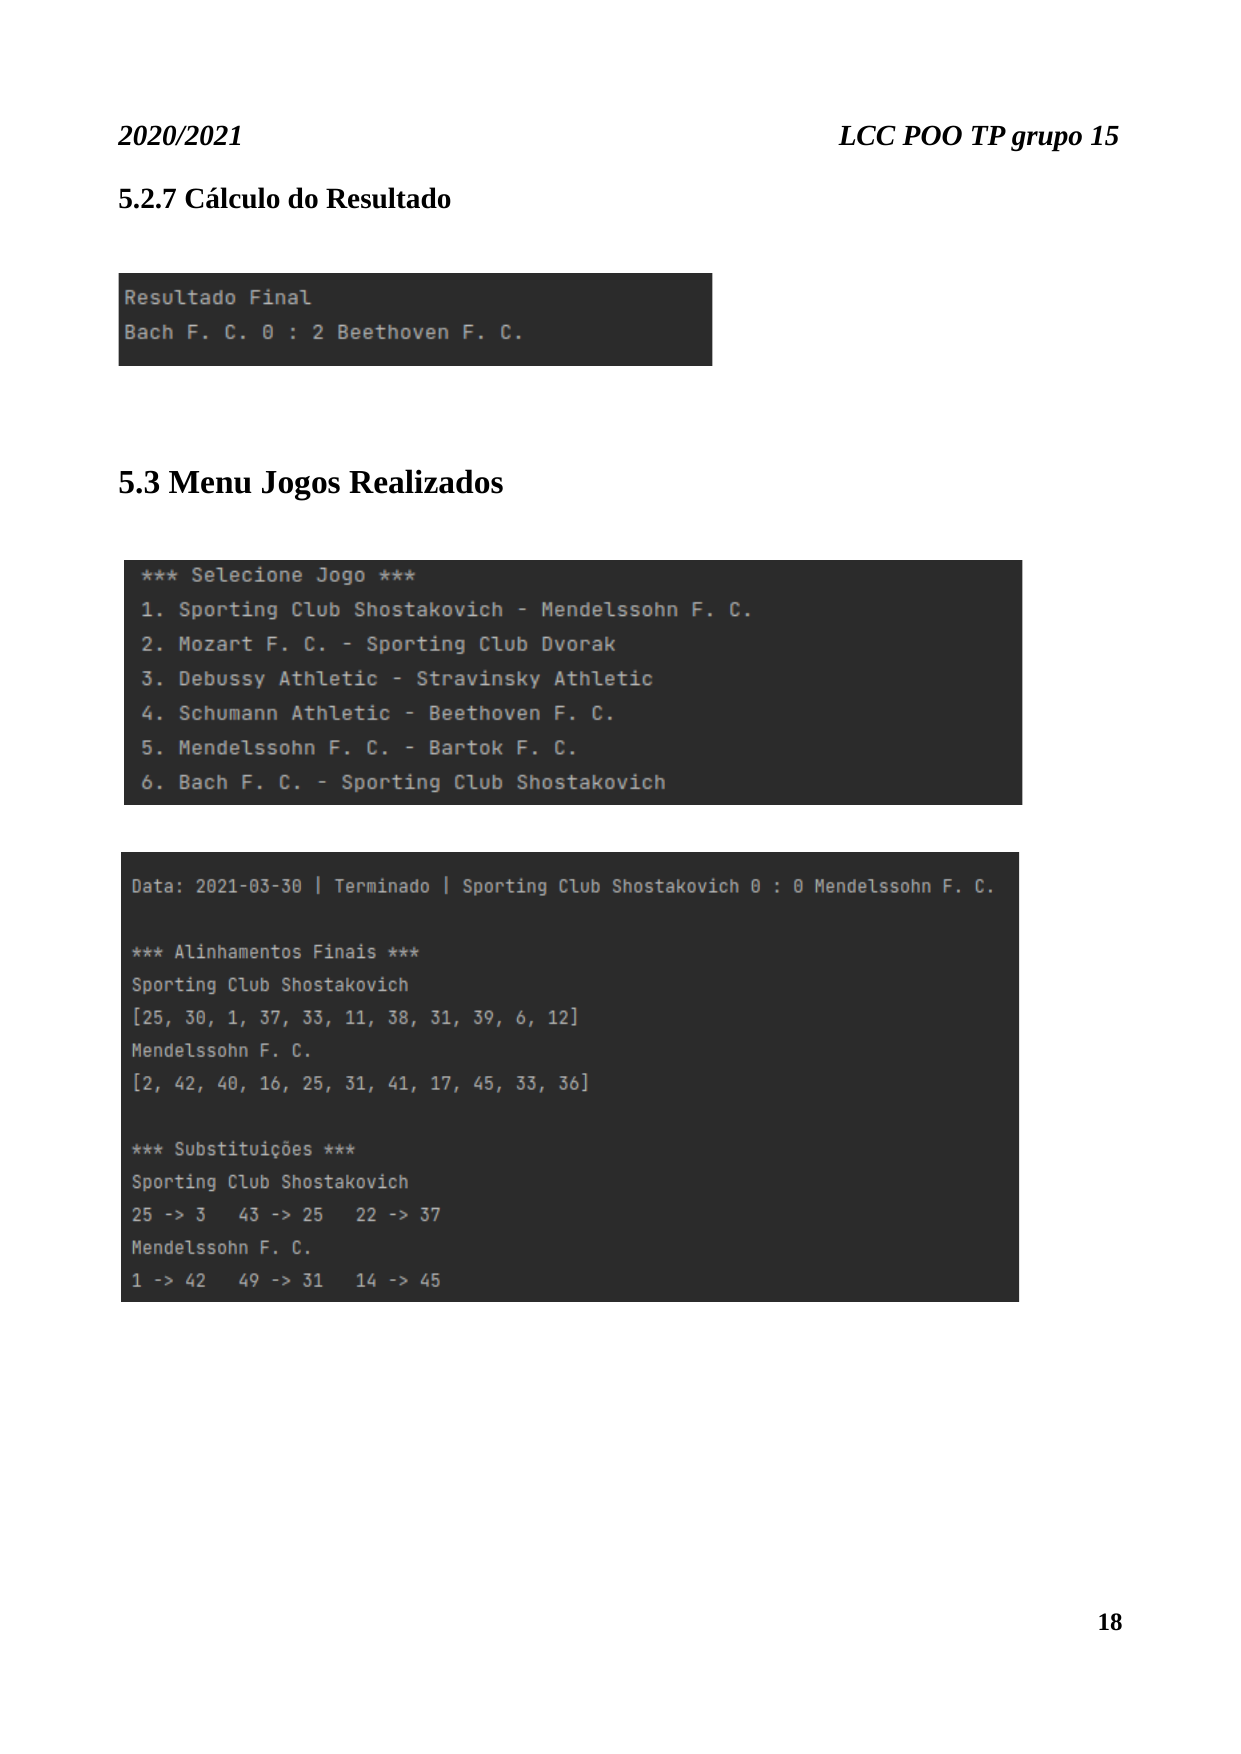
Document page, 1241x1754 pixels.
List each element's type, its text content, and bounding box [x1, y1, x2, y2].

picture [121, 852, 1020, 1302]
picture [118, 273, 713, 366]
subtitle 5.3 Menu Jogos Realizados [118, 462, 1122, 501]
picture [124, 560, 1023, 805]
subtitle 5.2.7 Cálculo do Resultado [118, 181, 1122, 215]
